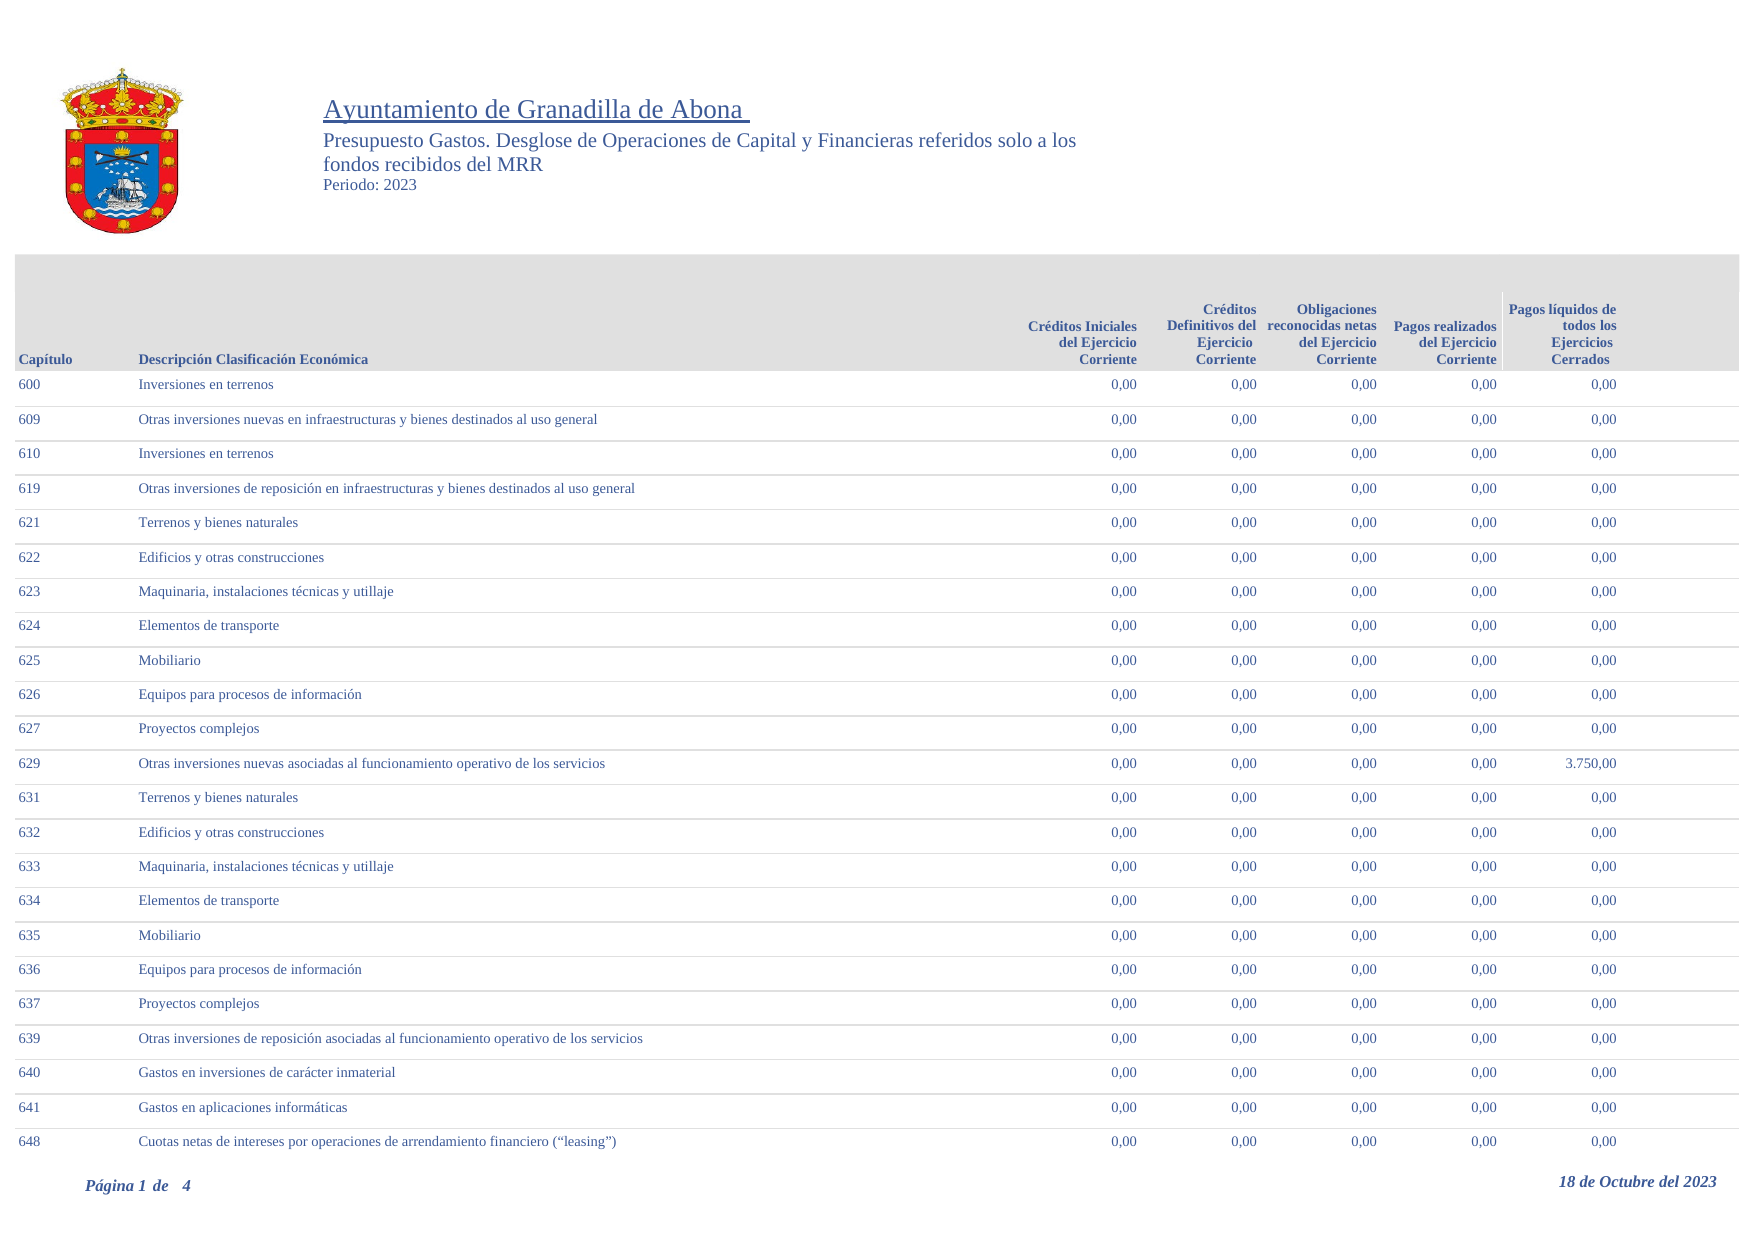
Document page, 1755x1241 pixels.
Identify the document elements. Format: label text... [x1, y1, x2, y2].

table_cell 632 [15, 820, 105, 852]
table_cell 0,00 [1262, 888, 1385, 921]
table_cell 0,00 [1152, 785, 1262, 818]
table_cell 0,00 [1385, 717, 1502, 749]
table_cell 0,00 [1152, 1060, 1262, 1093]
table_cell 0,00 [1262, 648, 1385, 681]
table_cell Otras inversiones de reposición en infraestructuras y bienes destinados al uso general [105, 476, 835, 509]
table_cell 0,00 [1385, 371, 1502, 406]
table_cell 0,00 [1385, 510, 1502, 543]
table_cell Inversiones en terrenos [105, 442, 835, 474]
table_cell 0,00 [1503, 1060, 1739, 1093]
table_cell 610 [15, 442, 105, 474]
table_cell 0,00 [1385, 923, 1502, 956]
table_cell 0,00 [1262, 854, 1385, 887]
table_header Créditos Definitivos del Ejercicio Corriente [1152, 292, 1262, 370]
table_cell 636 [15, 957, 105, 990]
table_cell 0,00 [1262, 992, 1385, 1024]
table_cell 0,00 [1262, 751, 1385, 784]
table_cell 0,00 [835, 442, 1152, 474]
table_cell Otras inversiones de reposición asociadas al funcionamiento operativo de los servicios [105, 1026, 835, 1059]
table_cell 0,00 [835, 717, 1152, 749]
table_cell Mobiliario [105, 648, 835, 681]
table_cell 0,00 [1385, 648, 1502, 681]
table_cell 0,00 [835, 751, 1152, 784]
table_cell 0,00 [1152, 442, 1262, 474]
table_cell Maquinaria, instalaciones técnicas y utillaje [105, 854, 835, 887]
table_cell 0,00 [1152, 957, 1262, 990]
table_cell 0,00 [1385, 613, 1502, 646]
table_cell 0,00 [835, 923, 1152, 956]
table_cell 0,00 [1385, 682, 1502, 715]
table_cell 0,00 [835, 579, 1152, 612]
table_cell 621 [15, 510, 105, 543]
table_cell 0,00 [835, 682, 1152, 715]
table_cell 0,00 [1152, 820, 1262, 852]
table_cell 0,00 [1503, 510, 1739, 543]
table_cell Equipos para procesos de información [105, 682, 835, 715]
table_cell 0,00 [1262, 717, 1385, 749]
table_cell Otras inversiones nuevas en infraestructuras y bienes destinados al uso general [105, 407, 835, 440]
table_cell Equipos para procesos de información [105, 957, 835, 990]
table_cell 0,00 [1152, 648, 1262, 681]
table_cell 0,00 [1262, 785, 1385, 818]
table_cell 0,00 [835, 1095, 1152, 1127]
table_cell 0,00 [1152, 888, 1262, 921]
table_cell 0,00 [1262, 1026, 1385, 1059]
table_cell 634 [15, 888, 105, 921]
table_cell 0,00 [835, 510, 1152, 543]
table_cell 0,00 [1385, 820, 1502, 852]
table_cell 3.750,00 [1503, 751, 1739, 784]
table_cell 0,00 [835, 854, 1152, 887]
table_cell 0,00 [1152, 717, 1262, 749]
table_cell Gastos en inversiones de carácter inmaterial [105, 1060, 835, 1093]
table_cell 0,00 [1503, 476, 1739, 509]
table_cell 0,00 [835, 613, 1152, 646]
table_cell 0,00 [1385, 1026, 1502, 1059]
table_cell 0,00 [1262, 820, 1385, 852]
table_cell 0,00 [1385, 579, 1502, 612]
table_cell 0,00 [1262, 1095, 1385, 1127]
table_cell 0,00 [1262, 923, 1385, 956]
table_cell 0,00 [1385, 854, 1502, 887]
table_cell 0,00 [1262, 957, 1385, 990]
table_cell 0,00 [835, 888, 1152, 921]
table_cell 0,00 [1152, 613, 1262, 646]
table_cell 0,00 [1152, 1095, 1262, 1127]
table_cell 0,00 [1503, 1026, 1739, 1059]
table_cell Otras inversiones nuevas asociadas al funcionamiento operativo de los servicios [105, 751, 835, 784]
table_cell 0,00 [835, 785, 1152, 818]
table_cell 625 [15, 648, 105, 681]
table_cell Cuotas netas de intereses por operaciones de arrendamiento financiero (“leasing”) [105, 1129, 835, 1158]
table_cell 0,00 [1152, 407, 1262, 440]
table_cell 0,00 [1503, 1129, 1739, 1158]
table_cell Elementos de transporte [105, 613, 835, 646]
table_cell 0,00 [1385, 442, 1502, 474]
table_cell 619 [15, 476, 105, 509]
table_cell 0,00 [1152, 371, 1262, 406]
table_cell 0,00 [1385, 1060, 1502, 1093]
table_cell 0,00 [1152, 854, 1262, 887]
table_cell 0,00 [1503, 545, 1739, 577]
table_cell 0,00 [1503, 442, 1739, 474]
table_cell 0,00 [1262, 407, 1385, 440]
table_cell 0,00 [1262, 442, 1385, 474]
table_cell Maquinaria, instalaciones técnicas y utillaje [105, 579, 835, 612]
table_cell 633 [15, 854, 105, 887]
table_cell 0,00 [1262, 476, 1385, 509]
table_cell 640 [15, 1060, 105, 1093]
table_header Pagos líquidos de todos los Ejercicios Cerrados [1503, 292, 1739, 370]
table_cell 0,00 [1385, 476, 1502, 509]
table_cell Inversiones en terrenos [105, 371, 835, 406]
table_header Pagos realizados del Ejercicio Corriente [1385, 292, 1502, 370]
table_cell 0,00 [1152, 923, 1262, 956]
table_cell 0,00 [835, 648, 1152, 681]
table_cell 0,00 [1385, 751, 1502, 784]
table_cell 0,00 [835, 957, 1152, 990]
table_cell 0,00 [1503, 854, 1739, 887]
table_cell 0,00 [1385, 957, 1502, 990]
table_cell 0,00 [1385, 407, 1502, 440]
table_cell 0,00 [835, 371, 1152, 406]
table_cell Gastos en aplicaciones informáticas [105, 1095, 835, 1127]
table_cell 0,00 [835, 820, 1152, 852]
table_cell Edificios y otras construcciones [105, 820, 835, 852]
table_cell 0,00 [1503, 1095, 1739, 1127]
table_cell 648 [15, 1129, 105, 1158]
table_cell 623 [15, 579, 105, 612]
table_cell 624 [15, 613, 105, 646]
table_cell 0,00 [835, 1060, 1152, 1093]
table_cell 0,00 [835, 476, 1152, 509]
table_cell 0,00 [1262, 545, 1385, 577]
table_cell 600 [15, 371, 105, 406]
table_cell Proyectos complejos [105, 717, 835, 749]
table_cell 629 [15, 751, 105, 784]
table_cell 0,00 [1503, 717, 1739, 749]
table_cell 0,00 [1152, 510, 1262, 543]
table_cell 0,00 [1503, 682, 1739, 715]
table_cell Proyectos complejos [105, 992, 835, 1024]
table_cell 0,00 [835, 1026, 1152, 1059]
table_cell 0,00 [1262, 613, 1385, 646]
table_cell 609 [15, 407, 105, 440]
table_header Obligaciones reconocidas netas del Ejercicio Corriente [1262, 292, 1385, 370]
table_cell 0,00 [1262, 579, 1385, 612]
table_cell 0,00 [1152, 1026, 1262, 1059]
table_cell 0,00 [1503, 820, 1739, 852]
table_cell 626 [15, 682, 105, 715]
table_cell 0,00 [1262, 371, 1385, 406]
table_cell 622 [15, 545, 105, 577]
table_cell 627 [15, 717, 105, 749]
table_cell 637 [15, 992, 105, 1024]
table_cell 0,00 [1385, 992, 1502, 1024]
table_cell 0,00 [1385, 545, 1502, 577]
table_cell Elementos de transporte [105, 888, 835, 921]
table_header Capítulo [15, 292, 105, 370]
table_cell 0,00 [1152, 476, 1262, 509]
table_cell 635 [15, 923, 105, 956]
table_cell 0,00 [1152, 992, 1262, 1024]
table_cell Terrenos y bienes naturales [105, 785, 835, 818]
table_cell 0,00 [1152, 1129, 1262, 1158]
table_cell 0,00 [1262, 1129, 1385, 1158]
table_cell 639 [15, 1026, 105, 1059]
table_cell 0,00 [835, 545, 1152, 577]
table_cell 0,00 [835, 407, 1152, 440]
table_cell 0,00 [1503, 992, 1739, 1024]
table_cell 631 [15, 785, 105, 818]
table_cell 0,00 [1262, 510, 1385, 543]
table_header Descripción Clasificación Económica [105, 292, 835, 370]
table_cell 0,00 [1503, 923, 1739, 956]
table_header Créditos Iniciales del Ejercicio Corriente [835, 292, 1152, 370]
table_cell Terrenos y bienes naturales [105, 510, 835, 543]
table_cell 0,00 [1503, 613, 1739, 646]
table_cell Mobiliario [105, 923, 835, 956]
table_cell 0,00 [1385, 1095, 1502, 1127]
table_cell 0,00 [1503, 579, 1739, 612]
table_cell 0,00 [1385, 1129, 1502, 1158]
table_cell 0,00 [1503, 648, 1739, 681]
table_cell 0,00 [1385, 888, 1502, 921]
table_cell 0,00 [1152, 682, 1262, 715]
table_cell 0,00 [1262, 682, 1385, 715]
table_cell 0,00 [1503, 888, 1739, 921]
table_cell 0,00 [835, 992, 1152, 1024]
table_cell 0,00 [1503, 407, 1739, 440]
table_cell 0,00 [1503, 785, 1739, 818]
table_cell 0,00 [1262, 1060, 1385, 1093]
table_cell 0,00 [1503, 371, 1739, 406]
table_cell Edificios y otras construcciones [105, 545, 835, 577]
table_cell 0,00 [1385, 785, 1502, 818]
table_cell 0,00 [1503, 957, 1739, 990]
table_cell 641 [15, 1095, 105, 1127]
table_cell 0,00 [1152, 545, 1262, 577]
table_cell 0,00 [1152, 751, 1262, 784]
table_cell 0,00 [835, 1129, 1152, 1158]
table_cell 0,00 [1152, 579, 1262, 612]
